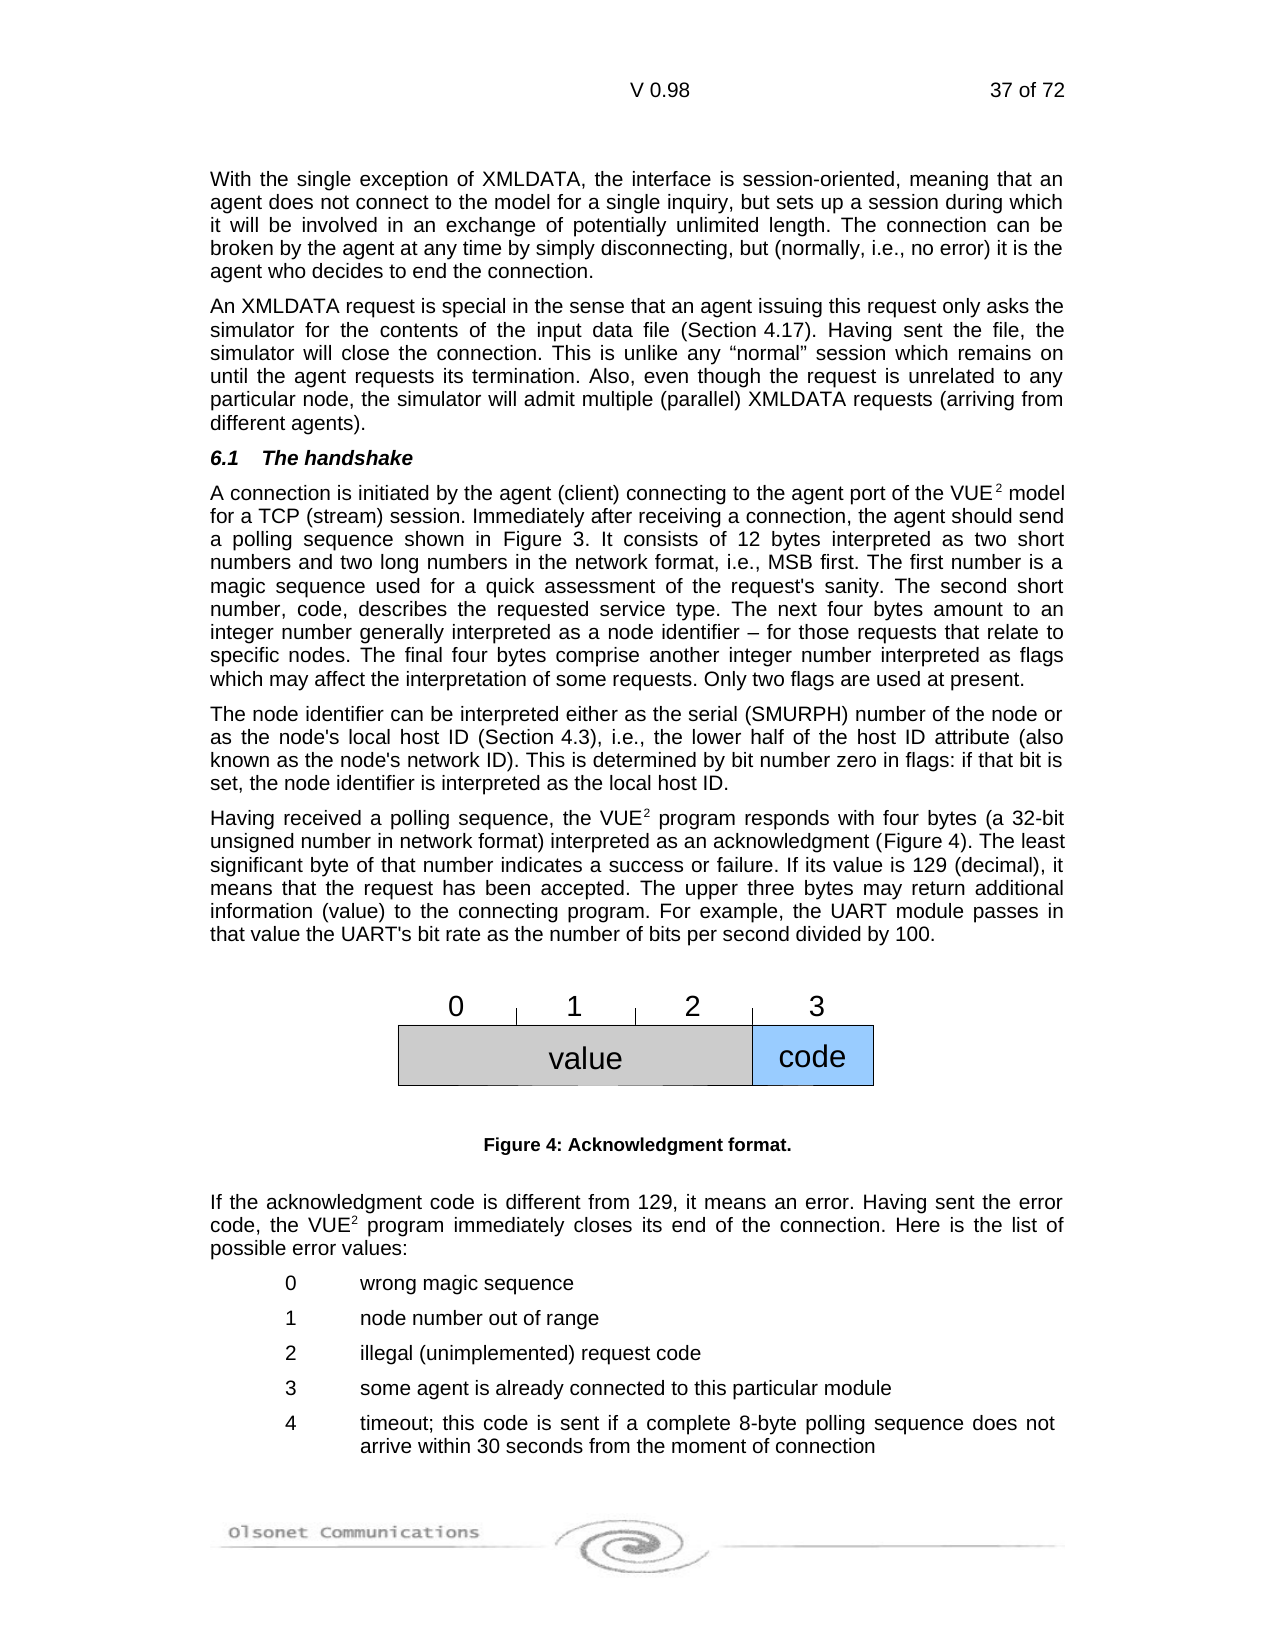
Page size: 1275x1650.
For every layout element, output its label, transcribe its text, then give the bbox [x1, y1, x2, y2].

text 1 node number out of range [285, 1307, 1065, 1330]
text 4 timeout; this code is sent if a complete 8-byte polling sequence does not arrive within 30 seconds from the moment of connection [285, 1412, 1065, 1458]
subtitle The handshake [210, 446, 1065, 469]
text If the acknowledgment code is different from 129, it means an error. Having sent the error code, the VUE2 program immediately closes its end of the connection. Here is the list of possible error values: [210, 1190, 1065, 1260]
text An XMLDATA request is special in the sense that an agent issuing this request only asks the simulator for the contents of the input data file (Section 4.17). Having sent the file, the simulator will close the connection. This is unlike any “normal” session which remains on until the agent requests its termination. Also, even though the request is unrelated to any particular node, the simulator will admit multiple (parallel) XMLDATA requests (arriving from different agents). [210, 295, 1065, 434]
text With the single exception of XMLDATA, the interface is session-oriented, meaning that an agent does not connect to the model for a single inquiry, but sets up a session during which it will be involved in an exchange of potentially unlimited length. The connection can be broken by the agent at any time by simply disconnecting, but (normally, i.e., no error) it is the agent who decides to end the connection. [210, 167, 1065, 283]
text Figure 4: Acknowledgment format. [390, 1134, 885, 1155]
text 0 wrong magic sequence [285, 1272, 1065, 1295]
text A connection is initiated by the agent (client) connecting to the agent port of the VUE2 model for a TCP (stream) session. Immediately after receiving a connection, the agent should send a polling sequence shown in Figure 3. It consists of 12 bytes interpreted as two short numbers and two long numbers in the network format, i.e., MSB first. The first number is a magic sequence used for a quick assessment of the request's sanity. The second short number, code, describes the requested service type. The next four bytes amount to an integer number generally interpreted as a node identifier – for those requests that relate to specific nodes. The final four bytes comprise another integer number interpreted as flags which may affect the interpretation of some requests. Only two flags are used at present. [210, 481, 1065, 690]
picture [210, 1504, 1065, 1596]
text 2 illegal (unimplemented) request code [285, 1342, 1065, 1365]
text 3 some agent is already connected to this particular module [285, 1377, 1065, 1400]
text The node identifier can be interpreted either as the serial (SMURPH) number of the node or as the node's local host ID (Section 4.3), i.e., the lower half of the host ID attribute (also known as the node's network ID). This is determined by bit number zero in flags: if that bit is set, the node identifier is interpreted as the local host ID. [210, 702, 1065, 795]
text Having received a polling sequence, the VUE2 program responds with four bytes (a 32-bit unsigned number in network format) interpreted as an acknowledgment (Figure 4). The least significant byte of that number indicates a success or failure. If its value is 129 (decimal), it means that the request has been accepted. The upper three bytes may return additional information (value) to the connecting program. For example, the UART module passes in that value the UART's bit rate as the number of bits per second divided by 100. [210, 807, 1065, 946]
